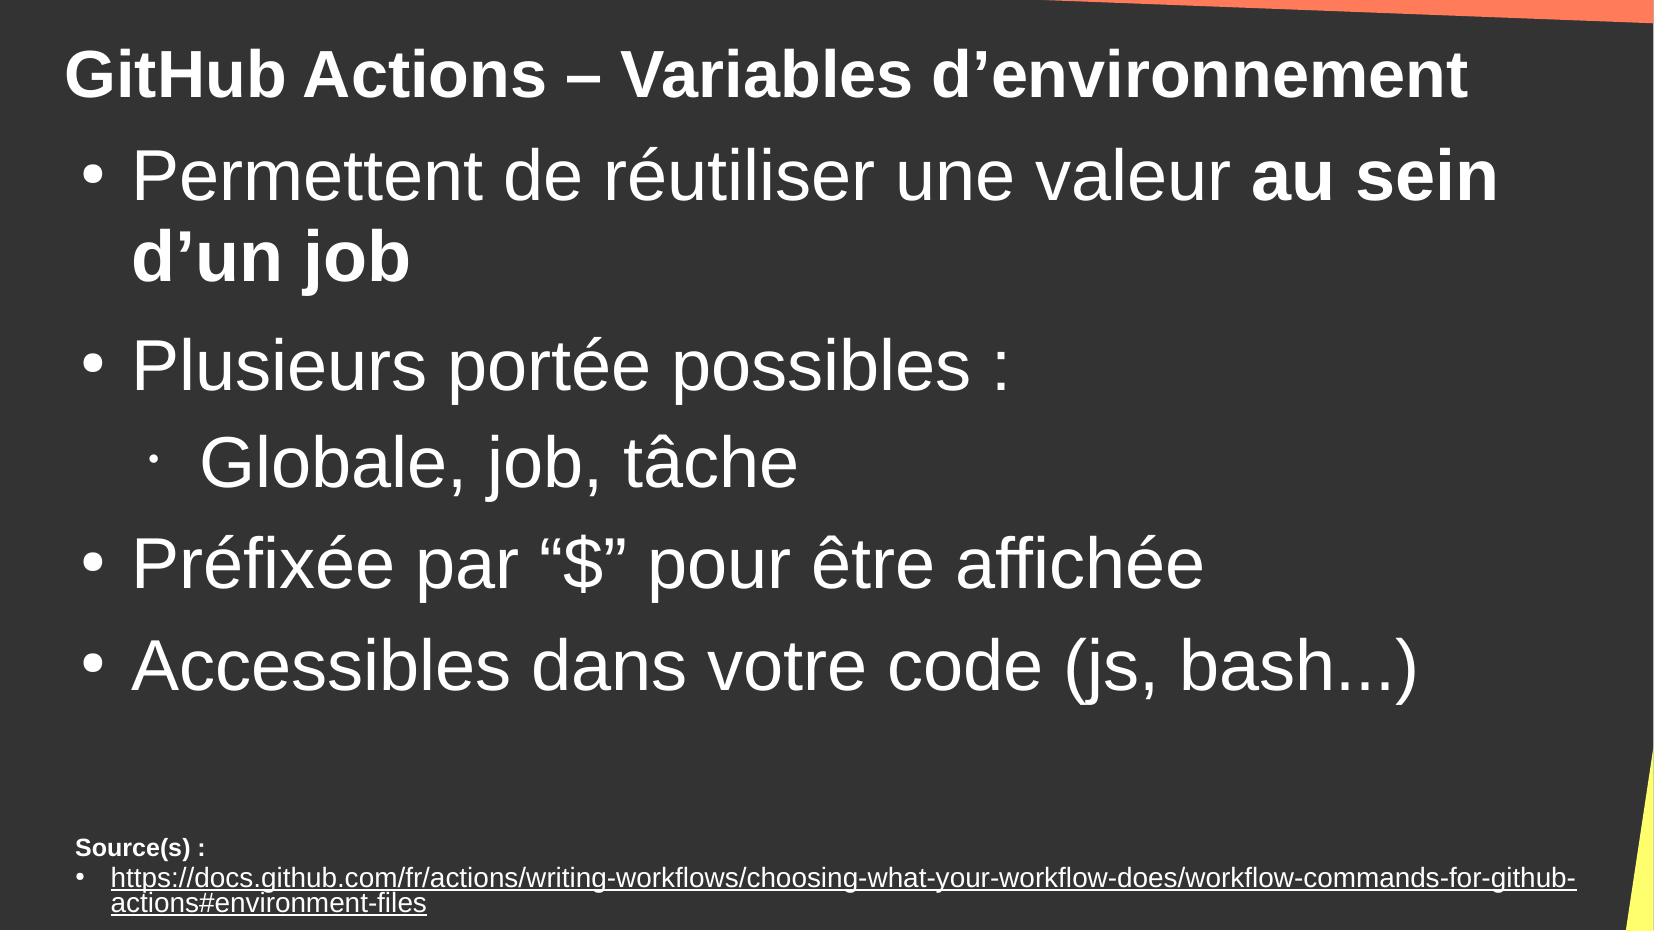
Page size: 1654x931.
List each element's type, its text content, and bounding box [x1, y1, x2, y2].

text_box [1625, 743, 1654, 931]
list Permettent de réutiliser une valeur au sein d’un job Plusieurs portée possibles : Globale, job, tâche Préfixée par “$” pour être affichée Accessibles dans votre code (js, bash...) [63, 135, 1542, 709]
title GitHub Actions – Variables d’environnement [64, 37, 1471, 113]
text_box Source(s) : https://docs.github.com/fr/actions/writing-workflows/choosing-what-your-workflow-does/workflow-commands-for-github-actions#environment-files [60, 826, 1607, 901]
text_box [1042, 0, 1654, 24]
